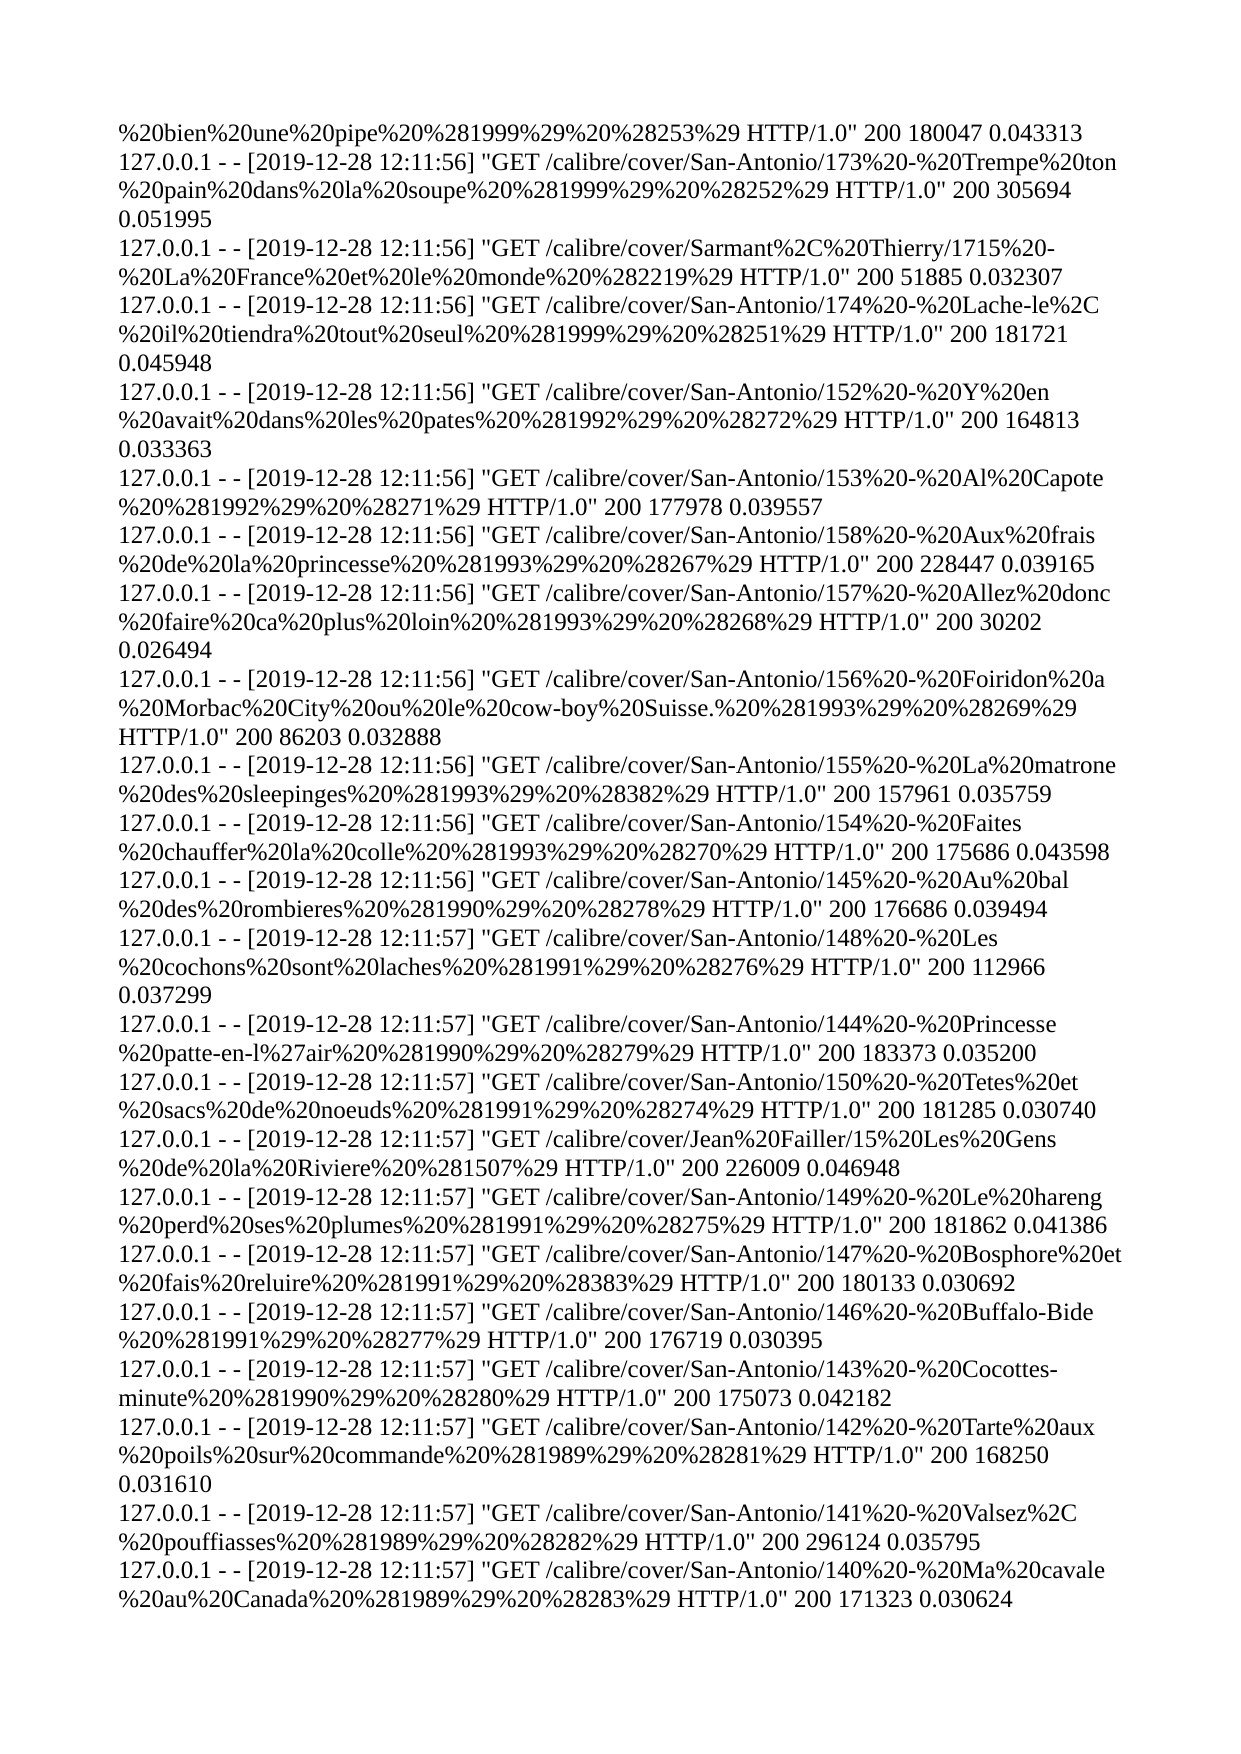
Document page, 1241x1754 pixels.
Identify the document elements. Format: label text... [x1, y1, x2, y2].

text %20bien%20une%20pipe%20%281999%29%20%28253%29 HTTP/1.0" 200 180047 0.043313 127.0.0.1 - - [2019-12-28 12:11:56] "GET /calibre/cover/San-Antonio/173%20-%20Trempe%20ton%20pain%20dans%20la%20soupe%20%281999%29%20%28252%29 HTTP/1.0" 200 305694 0.051995 127.0.0.1 - - [2019-12-28 12:11:56] "GET /calibre/cover/Sarmant%2C%20Thierry/1715%20-%20La%20France%20et%20le%20monde%20%282219%29 HTTP/1.0" 200 51885 0.032307 127.0.0.1 - - [2019-12-28 12:11:56] "GET /calibre/cover/San-Antonio/174%20-%20Lache-le%2C%20il%20tiendra%20tout%20seul%20%281999%29%20%28251%29 HTTP/1.0" 200 181721 0.045948 127.0.0.1 - - [2019-12-28 12:11:56] "GET /calibre/cover/San-Antonio/152%20-%20Y%20en%20avait%20dans%20les%20pates%20%281992%29%20%28272%29 HTTP/1.0" 200 164813 0.033363 127.0.0.1 - - [2019-12-28 12:11:56] "GET /calibre/cover/San-Antonio/153%20-%20Al%20Capote%20%281992%29%20%28271%29 HTTP/1.0" 200 177978 0.039557 127.0.0.1 - - [2019-12-28 12:11:56] "GET /calibre/cover/San-Antonio/158%20-%20Aux%20frais%20de%20la%20princesse%20%281993%29%20%28267%29 HTTP/1.0" 200 228447 0.039165 127.0.0.1 - - [2019-12-28 12:11:56] "GET /calibre/cover/San-Antonio/157%20-%20Allez%20donc%20faire%20ca%20plus%20loin%20%281993%29%20%28268%29 HTTP/1.0" 200 30202 0.026494 127.0.0.1 - - [2019-12-28 12:11:56] "GET /calibre/cover/San-Antonio/156%20-%20Foiridon%20a%20Morbac%20City%20ou%20le%20cow-boy%20Suisse.%20%281993%29%20%28269%29 HTTP/1.0" 200 86203 0.032888 127.0.0.1 - - [2019-12-28 12:11:56] "GET /calibre/cover/San-Antonio/155%20-%20La%20matrone%20des%20sleepinges%20%281993%29%20%28382%29 HTTP/1.0" 200 157961 0.035759 127.0.0.1 - - [2019-12-28 12:11:56] "GET /calibre/cover/San-Antonio/154%20-%20Faites%20chauffer%20la%20colle%20%281993%29%20%28270%29 HTTP/1.0" 200 175686 0.043598 127.0.0.1 - - [2019-12-28 12:11:56] "GET /calibre/cover/San-Antonio/145%20-%20Au%20bal%20des%20rombieres%20%281990%29%20%28278%29 HTTP/1.0" 200 176686 0.039494 127.0.0.1 - - [2019-12-28 12:11:57] "GET /calibre/cover/San-Antonio/148%20-%20Les%20cochons%20sont%20laches%20%281991%29%20%28276%29 HTTP/1.0" 200 112966 0.037299 127.0.0.1 - - [2019-12-28 12:11:57] "GET /calibre/cover/San-Antonio/144%20-%20Princesse%20patte-en-l%27air%20%281990%29%20%28279%29 HTTP/1.0" 200 183373 0.035200 127.0.0.1 - - [2019-12-28 12:11:57] "GET /calibre/cover/San-Antonio/150%20-%20Tetes%20et%20sacs%20de%20noeuds%20%281991%29%20%28274%29 HTTP/1.0" 200 181285 0.030740 127.0.0.1 - - [2019-12-28 12:11:57] "GET /calibre/cover/Jean%20Failler/15%20Les%20Gens%20de%20la%20Riviere%20%281507%29 HTTP/1.0" 200 226009 0.046948 127.0.0.1 - - [2019-12-28 12:11:57] "GET /calibre/cover/San-Antonio/149%20-%20Le%20hareng%20perd%20ses%20plumes%20%281991%29%20%28275%29 HTTP/1.0" 200 181862 0.041386 127.0.0.1 - - [2019-12-28 12:11:57] "GET /calibre/cover/San-Antonio/147%20-%20Bosphore%20et%20fais%20reluire%20%281991%29%20%28383%29 HTTP/1.0" 200 180133 0.030692 127.0.0.1 - - [2019-12-28 12:11:57] "GET /calibre/cover/San-Antonio/146%20-%20Buffalo-Bide%20%281991%29%20%28277%29 HTTP/1.0" 200 176719 0.030395 127.0.0.1 - - [2019-12-28 12:11:57] "GET /calibre/cover/San-Antonio/143%20-%20Cocottes-minute%20%281990%29%20%28280%29 HTTP/1.0" 200 175073 0.042182 127.0.0.1 - - [2019-12-28 12:11:57] "GET /calibre/cover/San-Antonio/142%20-%20Tarte%20aux%20poils%20sur%20commande%20%281989%29%20%28281%29 HTTP/1.0" 200 168250 0.031610 127.0.0.1 - - [2019-12-28 12:11:57] "GET /calibre/cover/San-Antonio/141%20-%20Valsez%2C%20pouffiasses%20%281989%29%20%28282%29 HTTP/1.0" 200 296124 0.035795 127.0.0.1 - - [2019-12-28 12:11:57] "GET /calibre/cover/San-Antonio/140%20-%20Ma%20cavale%20au%20Canada%20%281989%29%20%28283%29 HTTP/1.0" 200 171323 0.030624 [118, 118, 1122, 1613]
